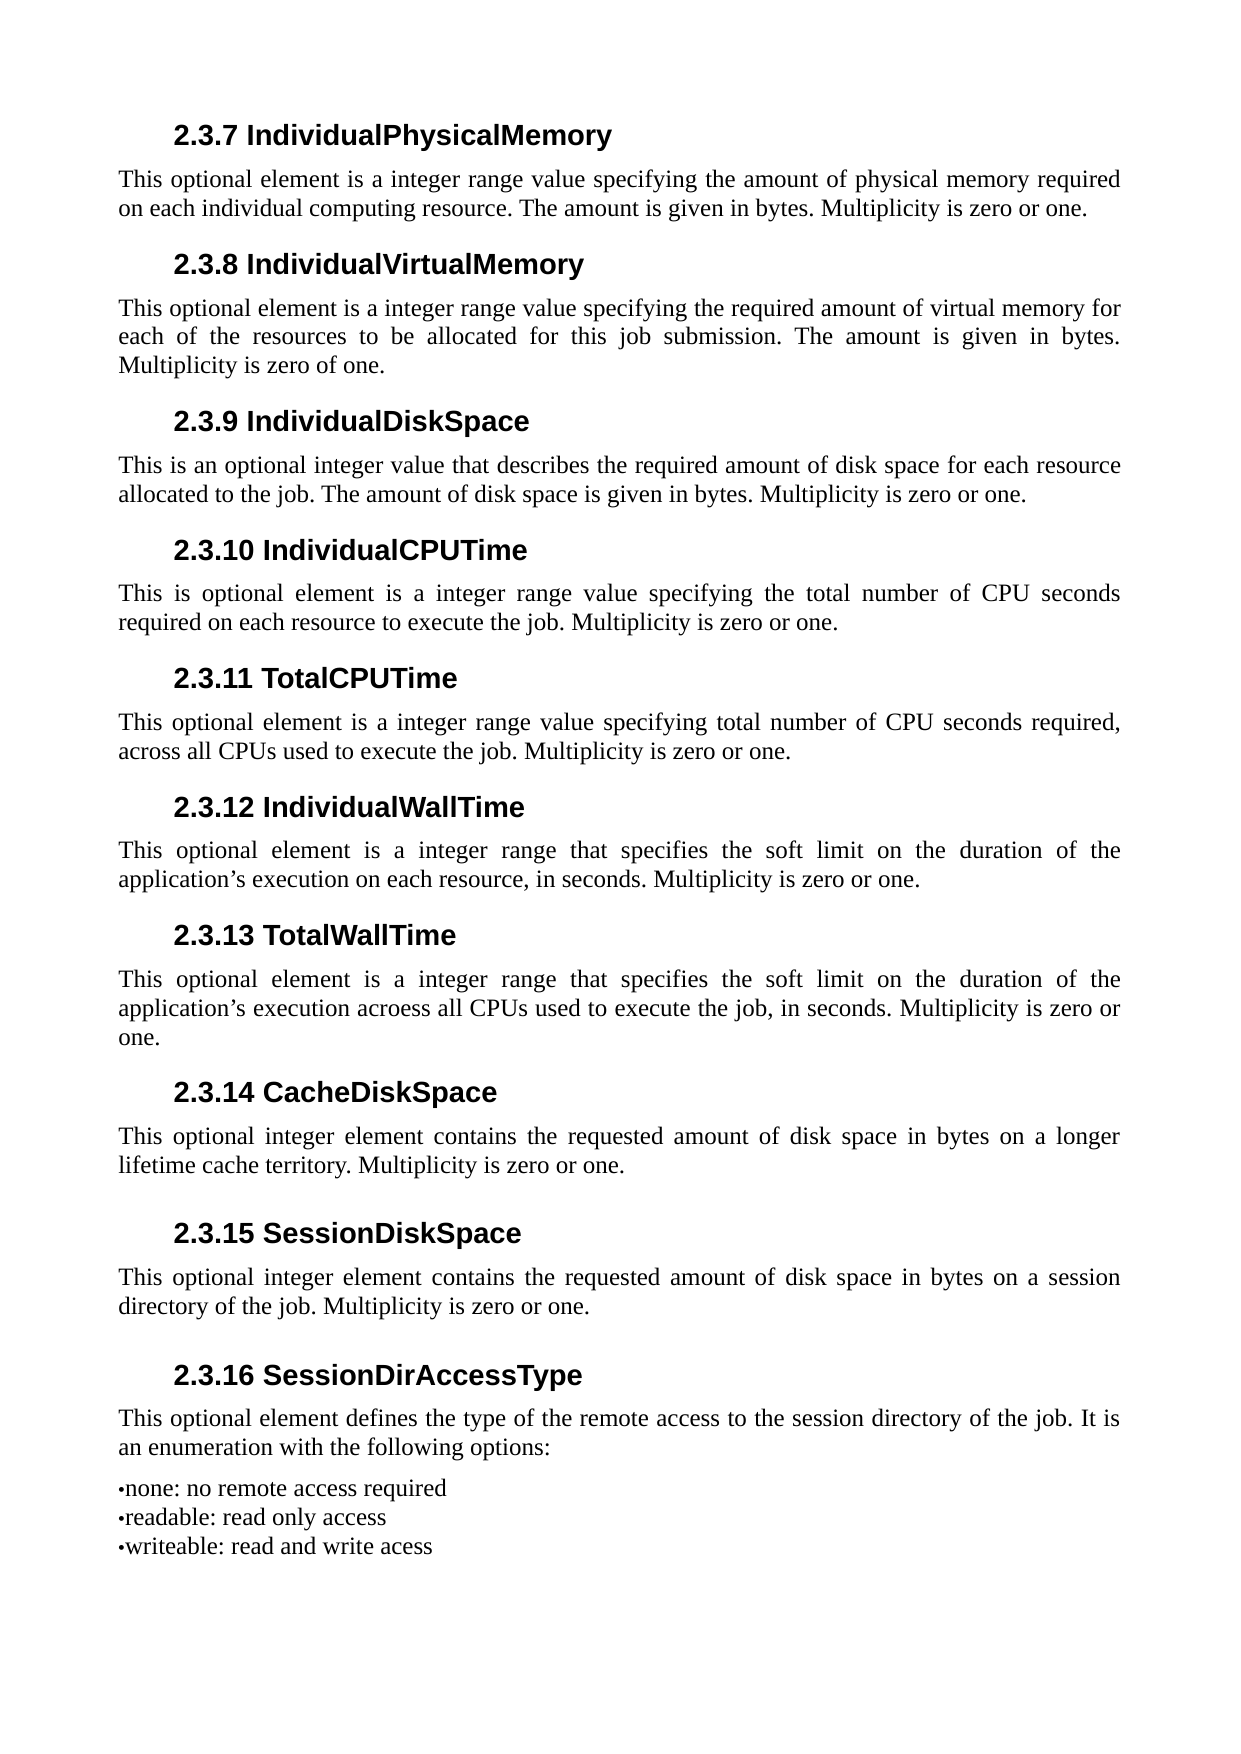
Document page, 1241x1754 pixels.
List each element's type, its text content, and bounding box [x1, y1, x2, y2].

text This optional element is a integer range that specifies the soft limit on the duration of the application’s execution acroess all CPUs used to execute the job, in seconds. Multiplicity is zero or one. [118, 964, 1122, 1050]
text This optional element is a integer range that specifies the soft limit on the duration of the application’s execution on each resource, in seconds. Multiplicity is zero or one. [118, 836, 1122, 893]
text This optional element is a integer range value specifying the amount of physical memory required on each individual computing resource. The amount is given in bytes. Multiplicity is zero or one. [118, 164, 1122, 222]
subtitle SessionDirAccessType [165, 1357, 1122, 1391]
list readable: read only access [118, 1502, 1122, 1531]
list writeable: read and write acess [118, 1531, 1122, 1560]
text This optional element is a integer range value specifying total number of CPU seconds required, across all CPUs used to execute the job. Multiplicity is zero or one. [118, 707, 1122, 764]
subtitle SessionDiskSpace [165, 1216, 1122, 1250]
subtitle CacheDiskSpace [165, 1075, 1122, 1109]
subtitle IndividualCPUTime [165, 532, 1122, 566]
subtitle IndividualPhysicalMemory [165, 118, 1122, 152]
subtitle TotalWallTime [165, 918, 1122, 952]
subtitle IndividualWallTime [165, 789, 1122, 823]
subtitle IndividualDiskSpace [165, 404, 1122, 437]
list none: no remote access required [118, 1473, 1122, 1502]
subtitle TotalCPUTime [165, 661, 1122, 694]
text This optional element is a integer range value specifying the required amount of virtual memory for each of the resources to be allocated for this job submission. The amount is given in bytes. Multiplicity is zero of one. [118, 293, 1122, 379]
text This optional integer element contains the requested amount of disk space in bytes on a session directory of the job. Multiplicity is zero or one. [118, 1262, 1122, 1320]
text This is optional element is a integer range value specifying the total number of CPU seconds required on each resource to execute the job. Multiplicity is zero or one. [118, 578, 1122, 636]
text This is an optional integer value that describes the required amount of disk space for each resource allocated to the job. The amount of disk space is given in bytes. Multiplicity is zero or one. [118, 450, 1122, 507]
text This optional integer element contains the requested amount of disk space in bytes on a longer lifetime cache territory. Multiplicity is zero or one. [118, 1121, 1122, 1179]
subtitle IndividualVirtualMemory [165, 247, 1122, 280]
text This optional element defines the type of the remote access to the session directory of the job. It is an enumeration with the following options: [118, 1403, 1122, 1461]
